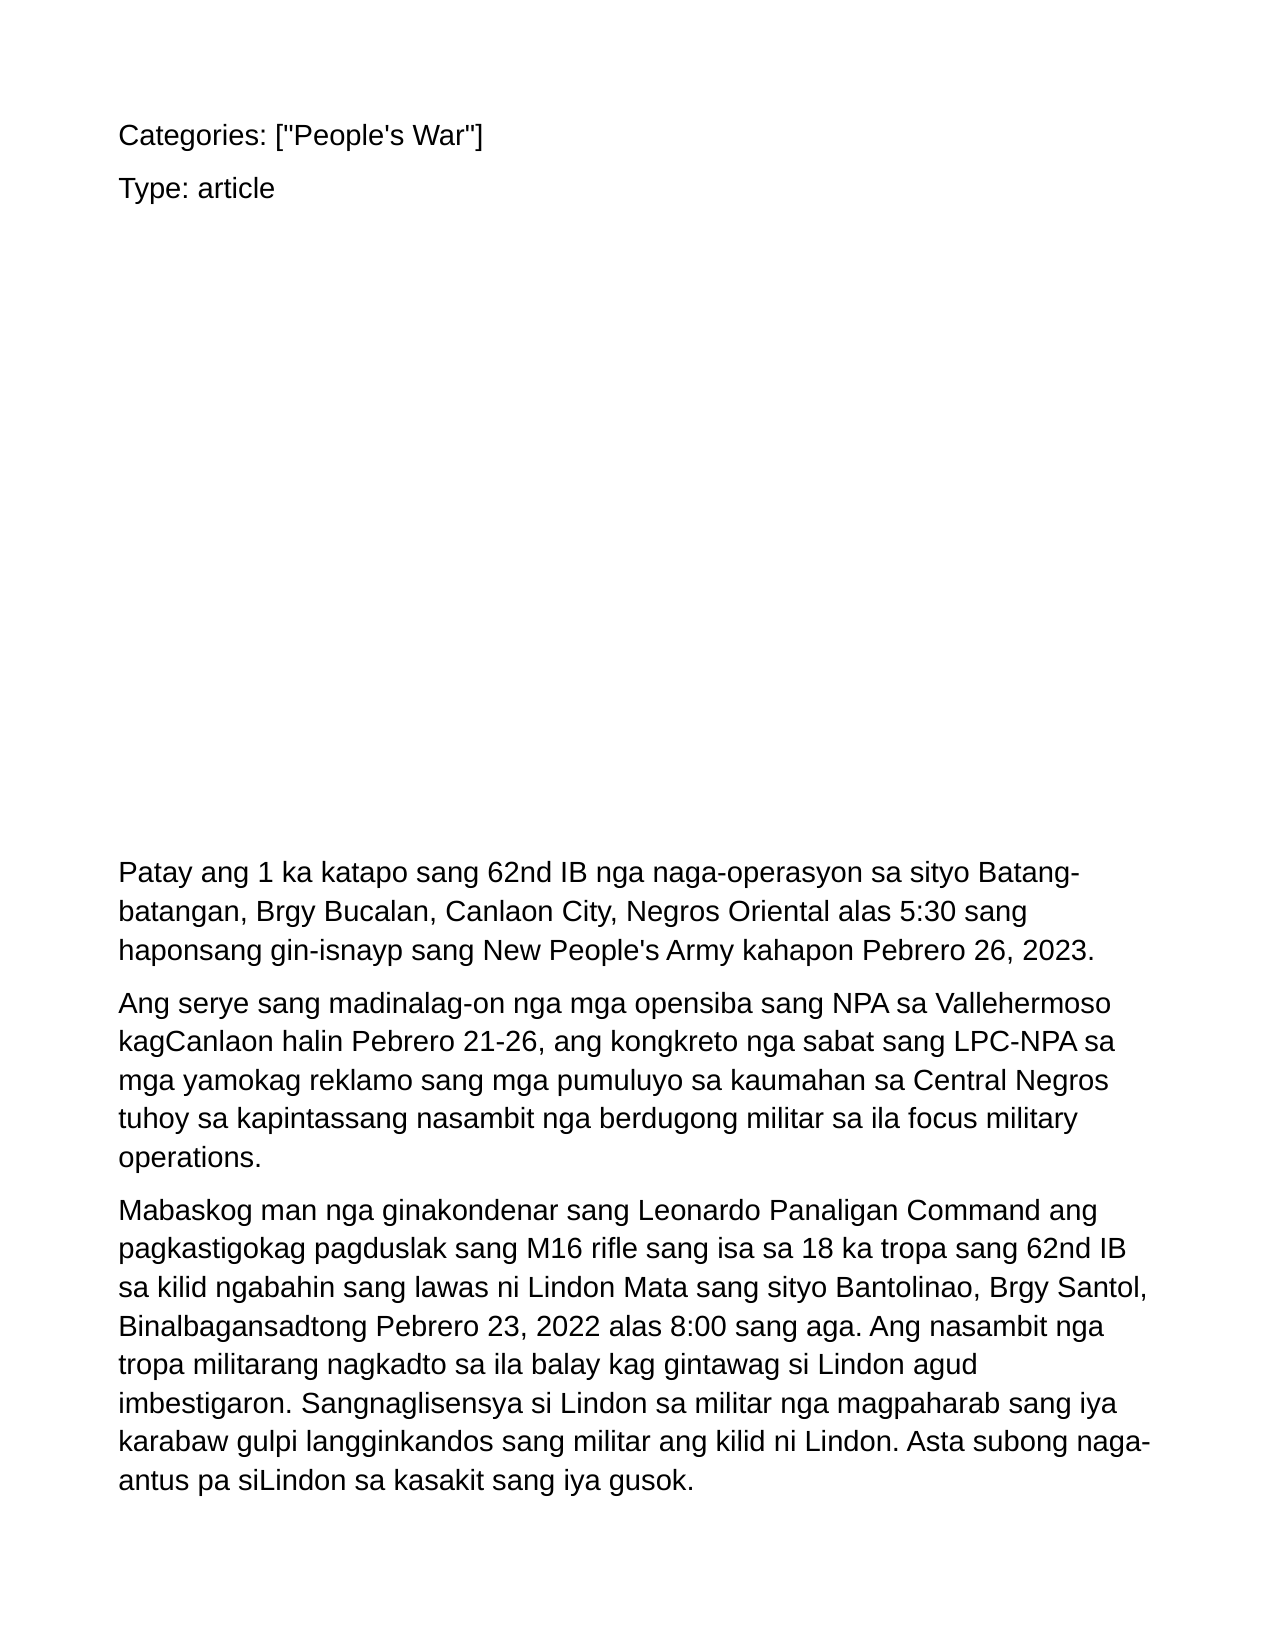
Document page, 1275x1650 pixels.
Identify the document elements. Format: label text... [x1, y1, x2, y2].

text Categories: ["People's War"] [118, 118, 1157, 152]
text Type: article [118, 171, 1157, 205]
text Mabaskog man nga ginakondenar sang Leonardo Panaligan Command ang pagkastigokag pagduslak sang M16 rifle sang isa sa 18 ka tropa sang 62nd IB sa kilid ngabahin sang lawas ni Lindon Mata sang sityo Bantolinao, Brgy Santol, Binalbagansadtong Pebrero 23, 2022 alas 8:00 sang aga. Ang nasambit nga tropa militarang nagkadto sa ila balay kag gintawag si Lindon agud imbestigaron. Sangnaglisensya si Lindon sa militar nga magpaharab sang iya karabaw gulpi langginkandos sang militar ang kilid ni Lindon. Asta subong naga-antus pa siLindon sa kasakit sang iya gusok. [118, 1193, 1157, 1496]
text Patay ang 1 ka katapo sang 62nd IB nga naga-operasyon sa sityo Batang-batangan, Brgy Bucalan, Canlaon City, Negros Oriental alas 5:30 sang haponsang gin-isnayp sang New People's Army kahapon Pebrero 26, 2023. [118, 856, 1157, 966]
text Ang serye sang madinalag-on nga mga opensiba sang NPA sa Vallehermoso kagCanlaon halin Pebrero 21-26, ang kongkreto nga sabat sang LPC-NPA sa mga yamokag reklamo sang mga pumuluyo sa kaumahan sa Central Negros tuhoy sa kapintassang nasambit nga berdugong militar sa ila focus military operations. [118, 986, 1157, 1173]
